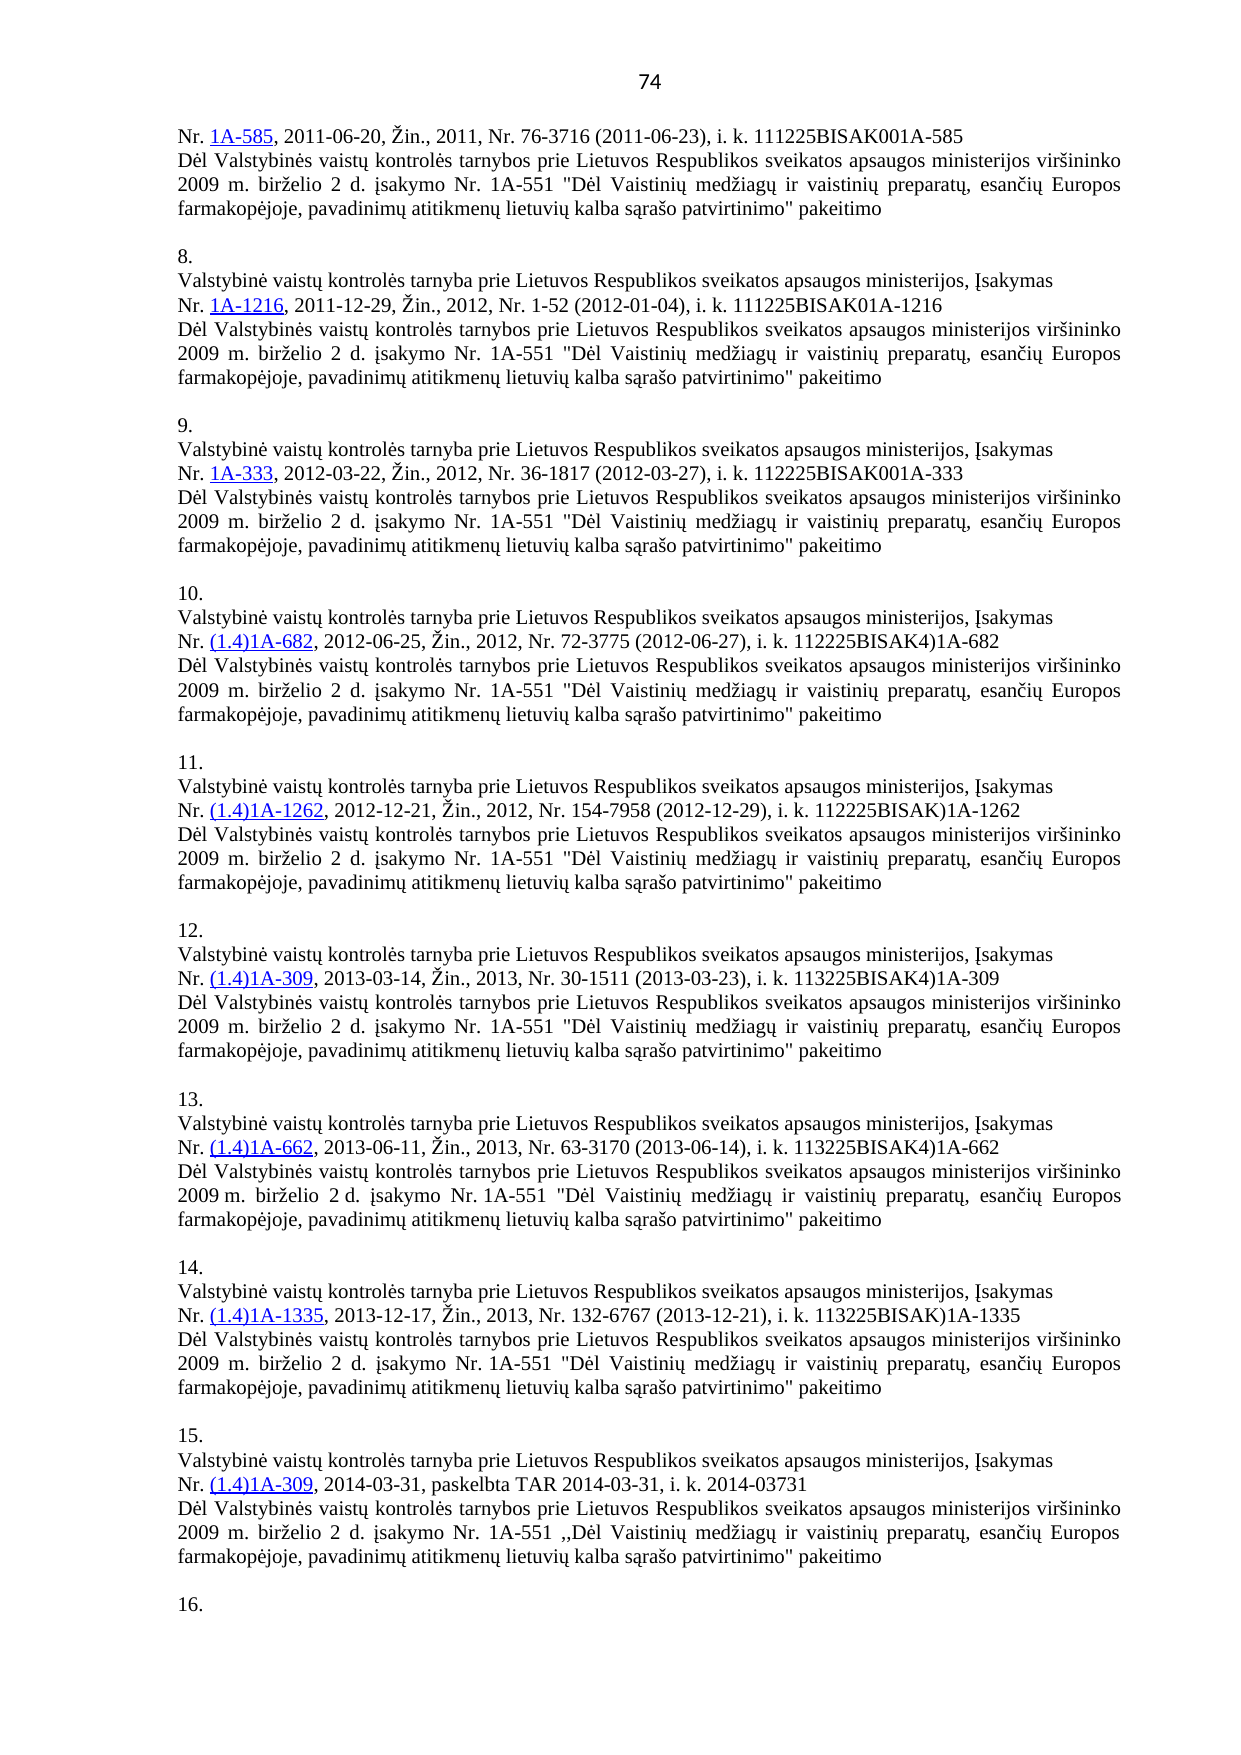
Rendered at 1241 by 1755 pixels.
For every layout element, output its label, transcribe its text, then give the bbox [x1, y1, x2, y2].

text Valstybinė vaistų kontrolės tarnyba prie Lietuvos Respublikos sveikatos apsaugos ministerijos, Įsakymas [177, 605, 1122, 629]
text 10. [177, 581, 1122, 605]
text 8. [177, 244, 1122, 268]
text Dėl Valstybinės vaistų kontrolės tarnybos prie Lietuvos Respublikos sveikatos apsaugos ministerijos viršininko 2009 m. birželio 2 d. įsakymo Nr. 1A-551 "Dėl Vaistinių medžiagų ir vaistinių preparatų, esančių Europos farmakopėjoje, pavadinimų atitikmenų lietuvių kalba sąrašo patvirtinimo" pakeitimo [177, 653, 1122, 726]
text Valstybinė vaistų kontrolės tarnyba prie Lietuvos Respublikos sveikatos apsaugos ministerijos, Įsakymas [177, 437, 1122, 461]
text Valstybinė vaistų kontrolės tarnyba prie Lietuvos Respublikos sveikatos apsaugos ministerijos, Įsakymas [177, 942, 1122, 966]
text Dėl Valstybinės vaistų kontrolės tarnybos prie Lietuvos Respublikos sveikatos apsaugos ministerijos viršininko 2009 m. birželio 2 d. įsakymo Nr. 1A-551 "Dėl Vaistinių medžiagų ir vaistinių preparatų, esančių Europos farmakopėjoje, pavadinimų atitikmenų lietuvių kalba sąrašo patvirtinimo" pakeitimo [177, 990, 1122, 1062]
text Nr. 1A-333, 2012-03-22, Žin., 2012, Nr. 36-1817 (2012-03-27), i. k. 112225BISAK001A-333 [177, 461, 1122, 485]
text Nr. (1.4)1A-309, 2013-03-14, Žin., 2013, Nr. 30-1511 (2013-03-23), i. k. 113225BISAK4)1A-309 [177, 966, 1122, 990]
text Dėl Valstybinės vaistų kontrolės tarnybos prie Lietuvos Respublikos sveikatos apsaugos ministerijos viršininko 2009 m. birželio 2 d. įsakymo Nr. 1A-551 "Dėl Vaistinių medžiagų ir vaistinių preparatų, esančių Europos farmakopėjoje, pavadinimų atitikmenų lietuvių kalba sąrašo patvirtinimo" pakeitimo [177, 485, 1122, 557]
text Valstybinė vaistų kontrolės tarnyba prie Lietuvos Respublikos sveikatos apsaugos ministerijos, Įsakymas [177, 1279, 1122, 1303]
text Dėl Valstybinės vaistų kontrolės tarnybos prie Lietuvos Respublikos sveikatos apsaugos ministerijos viršininko 2009 m. birželio 2 d. įsakymo Nr. 1A-551 "Dėl Vaistinių medžiagų ir vaistinių preparatų, esančių Europos farmakopėjoje, pavadinimų atitikmenų lietuvių kalba sąrašo patvirtinimo" pakeitimo [177, 822, 1122, 894]
text Dėl Valstybinės vaistų kontrolės tarnybos prie Lietuvos Respublikos sveikatos apsaugos ministerijos viršininko 2009 m. birželio 2 d. įsakymo Nr. 1A-551 "Dėl Vaistinių medžiagų ir vaistinių preparatų, esančių Europos farmakopėjoje, pavadinimų atitikmenų lietuvių kalba sąrašo patvirtinimo" pakeitimo [177, 1159, 1122, 1231]
text Nr. 1A-1216, 2011-12-29, Žin., 2012, Nr. 1-52 (2012-01-04), i. k. 111225BISAK01A-1216 [177, 292, 1122, 317]
text 14. [177, 1255, 1122, 1279]
text Nr. (1.4)1A-662, 2013-06-11, Žin., 2013, Nr. 63-3170 (2013-06-14), i. k. 113225BISAK4)1A-662 [177, 1135, 1122, 1159]
text Dėl Valstybinės vaistų kontrolės tarnybos prie Lietuvos Respublikos sveikatos apsaugos ministerijos viršininko 2009 m. birželio 2 d. įsakymo Nr. 1A-551 "Dėl Vaistinių medžiagų ir vaistinių preparatų, esančių Europos farmakopėjoje, pavadinimų atitikmenų lietuvių kalba sąrašo patvirtinimo" pakeitimo [177, 1327, 1122, 1399]
text Dėl Valstybinės vaistų kontrolės tarnybos prie Lietuvos Respublikos sveikatos apsaugos ministerijos viršininko 2009 m. birželio 2 d. įsakymo Nr. 1A-551 "Dėl Vaistinių medžiagų ir vaistinių preparatų, esančių Europos farmakopėjoje, pavadinimų atitikmenų lietuvių kalba sąrašo patvirtinimo" pakeitimo [177, 148, 1122, 220]
text 13. [177, 1087, 1122, 1111]
text Dėl Valstybinės vaistų kontrolės tarnybos prie Lietuvos Respublikos sveikatos apsaugos ministerijos viršininko 2009 m. birželio 2 d. įsakymo Nr. 1A-551 ,,Dėl Vaistinių medžiagų ir vaistinių preparatų, esančių Europos farmakopėjoje, pavadinimų atitikmenų lietuvių kalba sąrašo patvirtinimo" pakeitimo [177, 1496, 1122, 1568]
text 15. [177, 1423, 1122, 1447]
text Valstybinė vaistų kontrolės tarnyba prie Lietuvos Respublikos sveikatos apsaugos ministerijos, Įsakymas [177, 268, 1122, 292]
text Valstybinė vaistų kontrolės tarnyba prie Lietuvos Respublikos sveikatos apsaugos ministerijos, Įsakymas [177, 774, 1122, 798]
text Nr. (1.4)1A-682, 2012-06-25, Žin., 2012, Nr. 72-3775 (2012-06-27), i. k. 112225BISAK4)1A-682 [177, 629, 1122, 653]
text 11. [177, 750, 1122, 774]
text Nr. 1A-585, 2011-06-20, Žin., 2011, Nr. 76-3716 (2011-06-23), i. k. 111225BISAK001A-585 [177, 124, 1122, 148]
text Nr. (1.4)1A-309, 2014-03-31, paskelbta TAR 2014-03-31, i. k. 2014-03731 [177, 1472, 1122, 1496]
text 9. [177, 413, 1122, 437]
text 16. [177, 1592, 1122, 1616]
text Valstybinė vaistų kontrolės tarnyba prie Lietuvos Respublikos sveikatos apsaugos ministerijos, Įsakymas [177, 1447, 1122, 1472]
text Nr. (1.4)1A-1262, 2012-12-21, Žin., 2012, Nr. 154-7958 (2012-12-29), i. k. 112225BISAK)1A-1262 [177, 798, 1122, 822]
text Dėl Valstybinės vaistų kontrolės tarnybos prie Lietuvos Respublikos sveikatos apsaugos ministerijos viršininko 2009 m. birželio 2 d. įsakymo Nr. 1A-551 "Dėl Vaistinių medžiagų ir vaistinių preparatų, esančių Europos farmakopėjoje, pavadinimų atitikmenų lietuvių kalba sąrašo patvirtinimo" pakeitimo [177, 317, 1122, 389]
text Valstybinė vaistų kontrolės tarnyba prie Lietuvos Respublikos sveikatos apsaugos ministerijos, Įsakymas [177, 1111, 1122, 1135]
text 12. [177, 918, 1122, 942]
text Nr. (1.4)1A-1335, 2013-12-17, Žin., 2013, Nr. 132-6767 (2013-12-21), i. k. 113225BISAK)1A-1335 [177, 1303, 1122, 1327]
